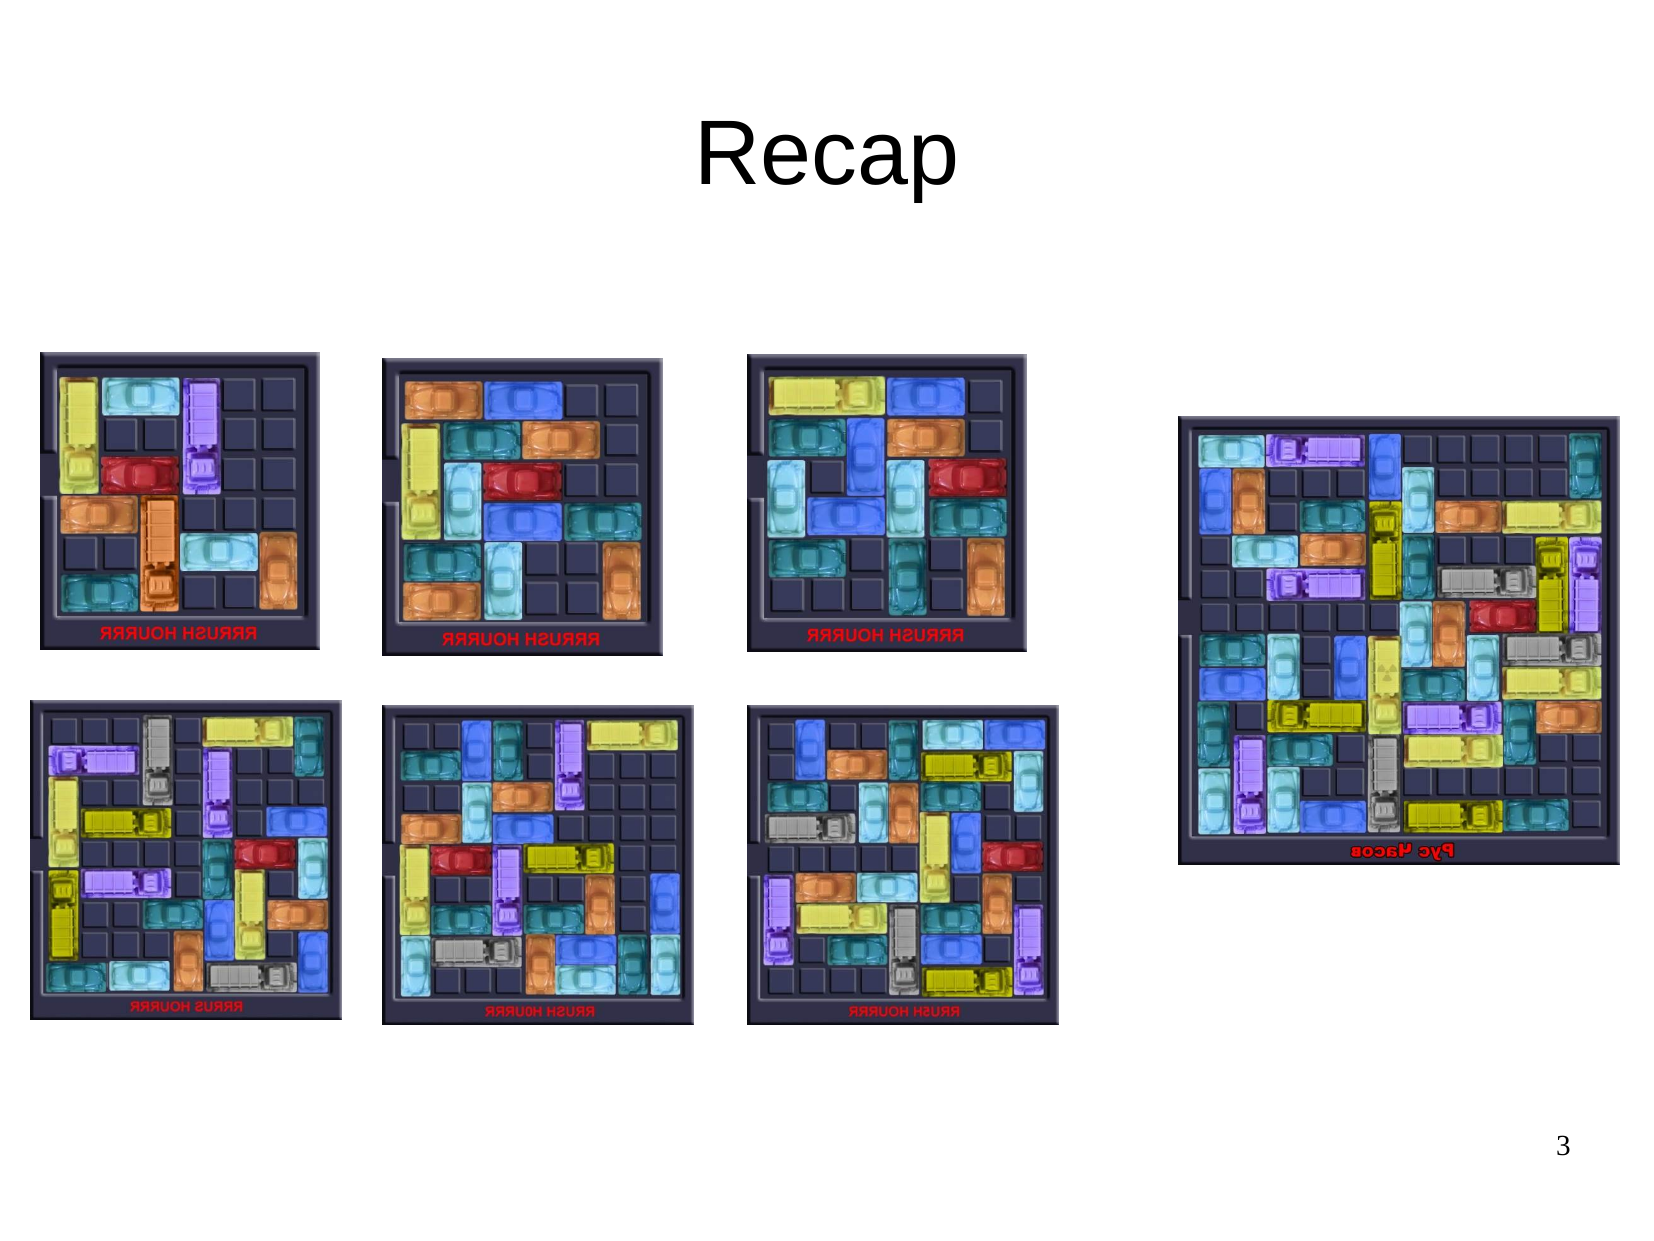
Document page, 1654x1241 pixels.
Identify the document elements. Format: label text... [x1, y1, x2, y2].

picture [1178, 416, 1620, 865]
picture [747, 705, 1059, 1025]
picture [747, 354, 1027, 652]
picture [382, 705, 694, 1025]
picture [30, 700, 342, 1020]
title Recap [82, 49, 1571, 257]
picture [382, 358, 663, 656]
picture [40, 352, 320, 650]
